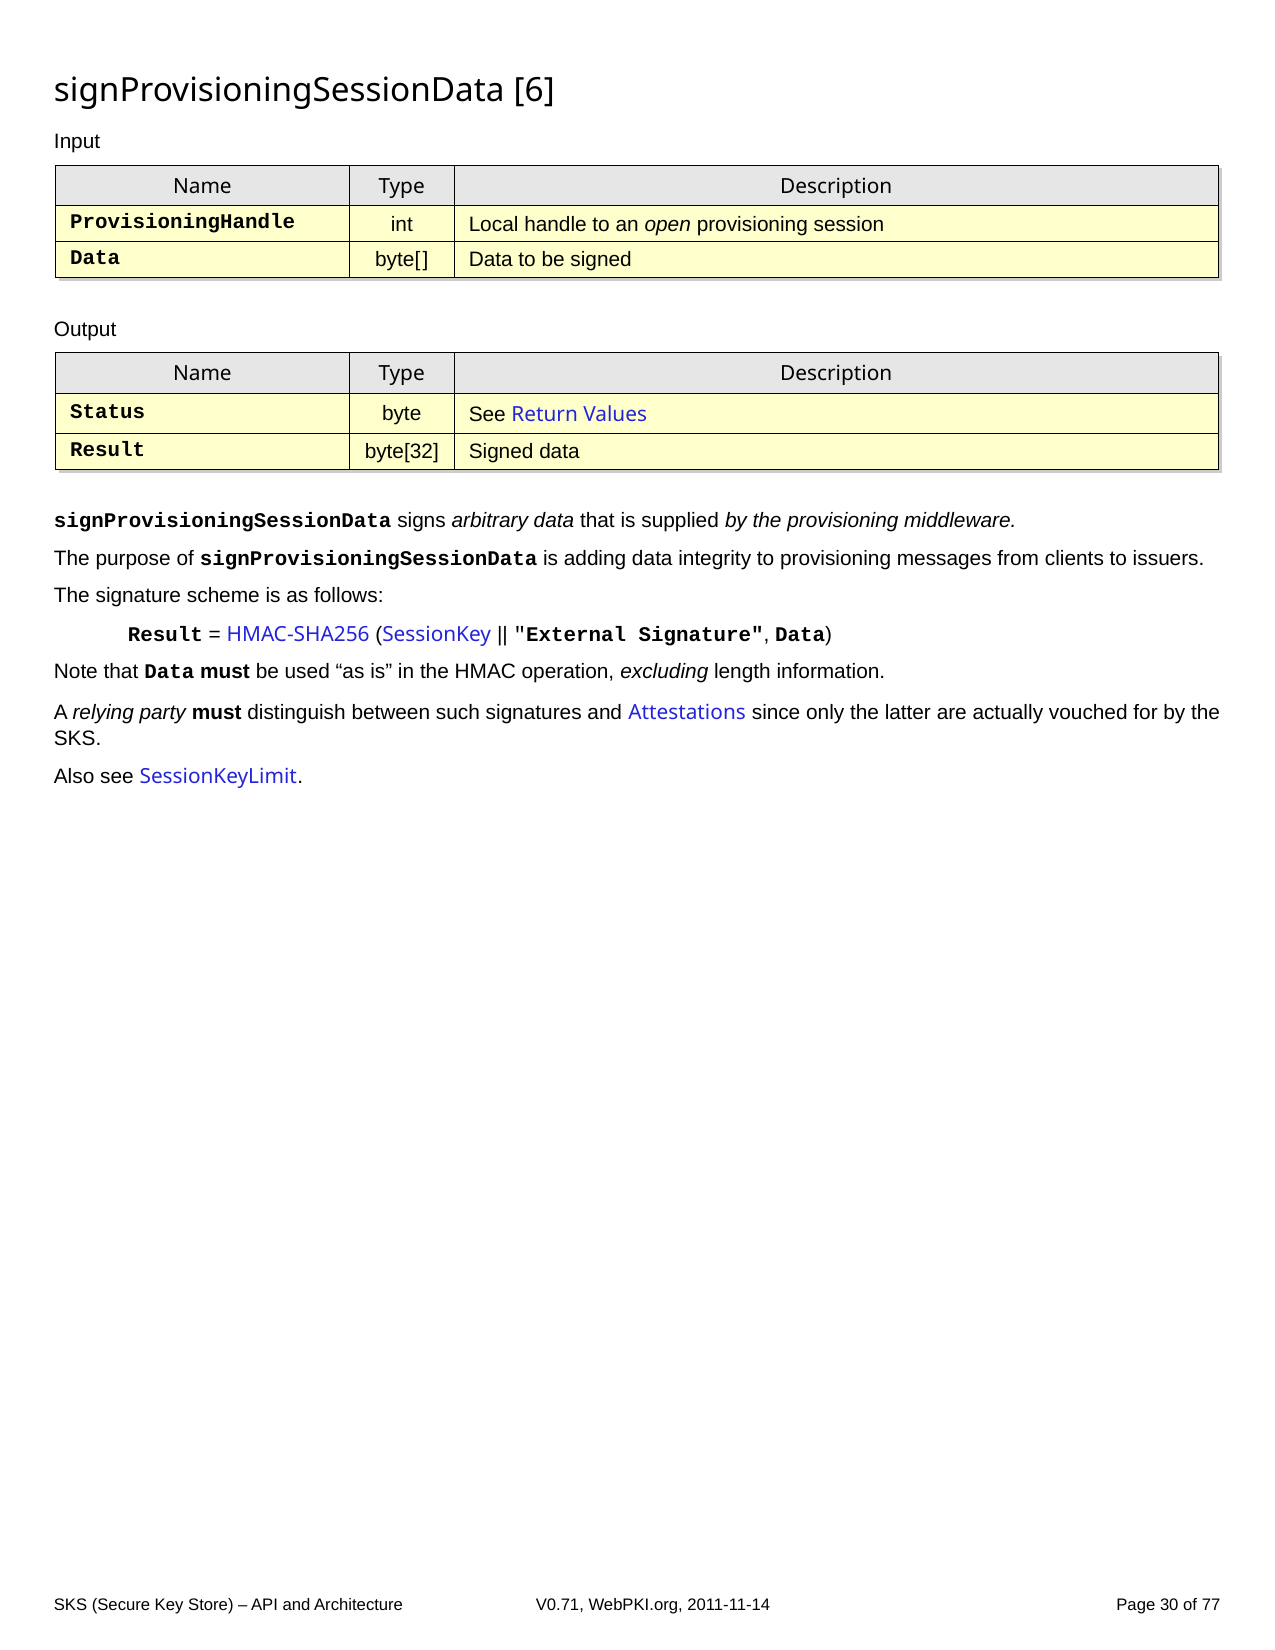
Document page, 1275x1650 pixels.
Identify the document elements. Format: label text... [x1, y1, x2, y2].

text signProvisioningSessionData signs arbitrary data that is supplied by the provisioning middleware. [54, 508, 1221, 534]
table_header Description [455, 353, 1218, 393]
table_cell byte [350, 394, 454, 433]
text The signature scheme is as follows: [54, 583, 1221, 607]
text The purpose of signProvisioningSessionData is adding data integrity to provisioning messages from clients to issuers. [54, 546, 1221, 572]
text Also see SessionKeyLimit. [54, 761, 1221, 789]
table_header Description [455, 166, 1218, 205]
table_cell byte[32] [350, 434, 454, 469]
text Note that Data must be used “as is” in the HMAC operation, excluding length information. [54, 659, 1221, 685]
table_cell Result [56, 434, 349, 469]
table_cell Status [56, 394, 349, 433]
text Output [54, 317, 1221, 341]
subtitle signProvisioningSessionData [6] [54, 66, 1221, 111]
table_header Name [56, 353, 349, 393]
table_cell byte[ ] [350, 242, 454, 277]
table_header Type [350, 353, 454, 393]
table_header Name [56, 166, 349, 205]
text Result = HMAC-SHA256 (SessionKey || "External Signature", Data) [54, 619, 1221, 648]
text A relying party must distinguish between such signatures and Attestations since only the latter are actually vouched for by the SKS. [54, 697, 1221, 749]
table_cell Local handle to an open provisioning session [455, 206, 1218, 241]
table_cell Signed data [455, 434, 1218, 469]
text Input [54, 129, 1221, 153]
table_cell ProvisioningHandle [56, 206, 349, 241]
table_cell int [350, 206, 454, 241]
table_cell See Return Values [455, 394, 1218, 433]
table_header Type [350, 166, 454, 205]
table_cell Data to be signed [455, 242, 1218, 277]
table_cell Data [56, 242, 349, 277]
